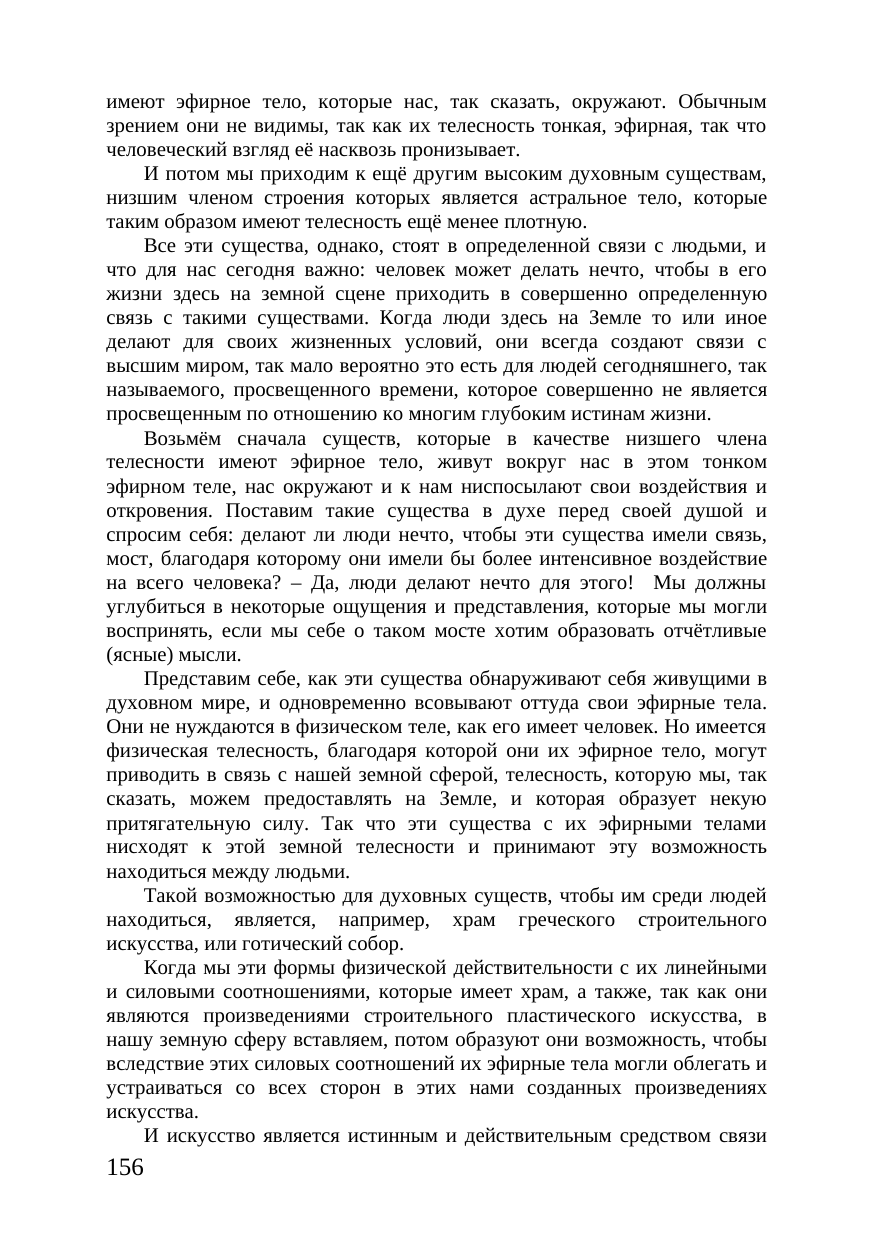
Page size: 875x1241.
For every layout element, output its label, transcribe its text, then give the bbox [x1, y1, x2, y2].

text Когда мы эти формы физической действительности с их линейными и силовыми соотношениями, которые имеет храм, а также, так как они являются произведениями строительного пластического искусства, в нашу земную сферу вставляем, потом образуют они возможность, чтобы вследствие этих силовых соотношений их эфирные тела могли облегать и устраиваться со всех сторон в этих нами созданных произведениях искусства. [106, 955, 768, 1123]
text И потом мы приходим к ещё другим высоким духовным существам, низшим членом строения которых является астральное тело, которые таким образом имеют телесность ещё менее плотную. [106, 161, 768, 233]
text Возьмём сначала существ, которые в качестве низшего члена телесности имеют эфирное тело, живут вокруг нас в этом тонком эфирном теле, нас окружают и к нам ниспосылают свои воздействия и откровения. Поставим такие существа в духе перед своей душой и спросим себя: делают ли люди нечто, чтобы эти существа имели связь, мост, благодаря которому они имели бы более интенсивное воздействие на всего человека? – Да, люди делают нечто для этого! Мы должны углубиться в некоторые ощущения и представления, которые мы могли воспринять, если мы себе о таком мосте хотим образовать отчётливые (ясные) мысли. [106, 425, 768, 666]
text И искусство является истинным и действительным средством связи [106, 1123, 768, 1147]
text Все эти существа, однако, стоят в определенной связи с людьми, и что для нас сегодня важно: человек может делать нечто, чтобы в его жизни здесь на земной сцене приходить в совершенно определенную связь с такими существами. Когда люди здесь на Земле то или иное делают для своих жизненных условий, они всегда создают связи с высшим миром, так мало вероятно это есть для людей сегодняшнего, так называемого, просвещенного времени, которое совершенно не является просвещенным по отношению ко многим глубоким истинам жизни. [106, 233, 768, 425]
text Представим себе, как эти существа обнаруживают себя живущими в духовном мире, и одновременно всовывают оттуда свои эфирные тела. Они не нуждаются в физическом теле, как его имеет человек. Но имеется физическая телесность, благодаря которой они их эфирное тело, могут приводить в связь с нашей земной сферой, телесность, которую мы, так сказать, можем предоставлять на Земле, и которая образует некую притягательную силу. Так что эти существа с их эфирными телами нисходят к этой земной телесности и принимают эту возможность находиться между людьми. [106, 666, 768, 883]
text имеют эфирное тело, которые нас, так сказать, окружают. Обычным зрением они не видимы, так как их телесность тонкая, эфирная, так что человеческий взгляд её насквозь пронизывает. [106, 88, 768, 161]
text Такой возможностью для духовных существ, чтобы им среди людей находиться, является, например, храм греческого строительного искусства, или готический собор. [106, 883, 768, 955]
